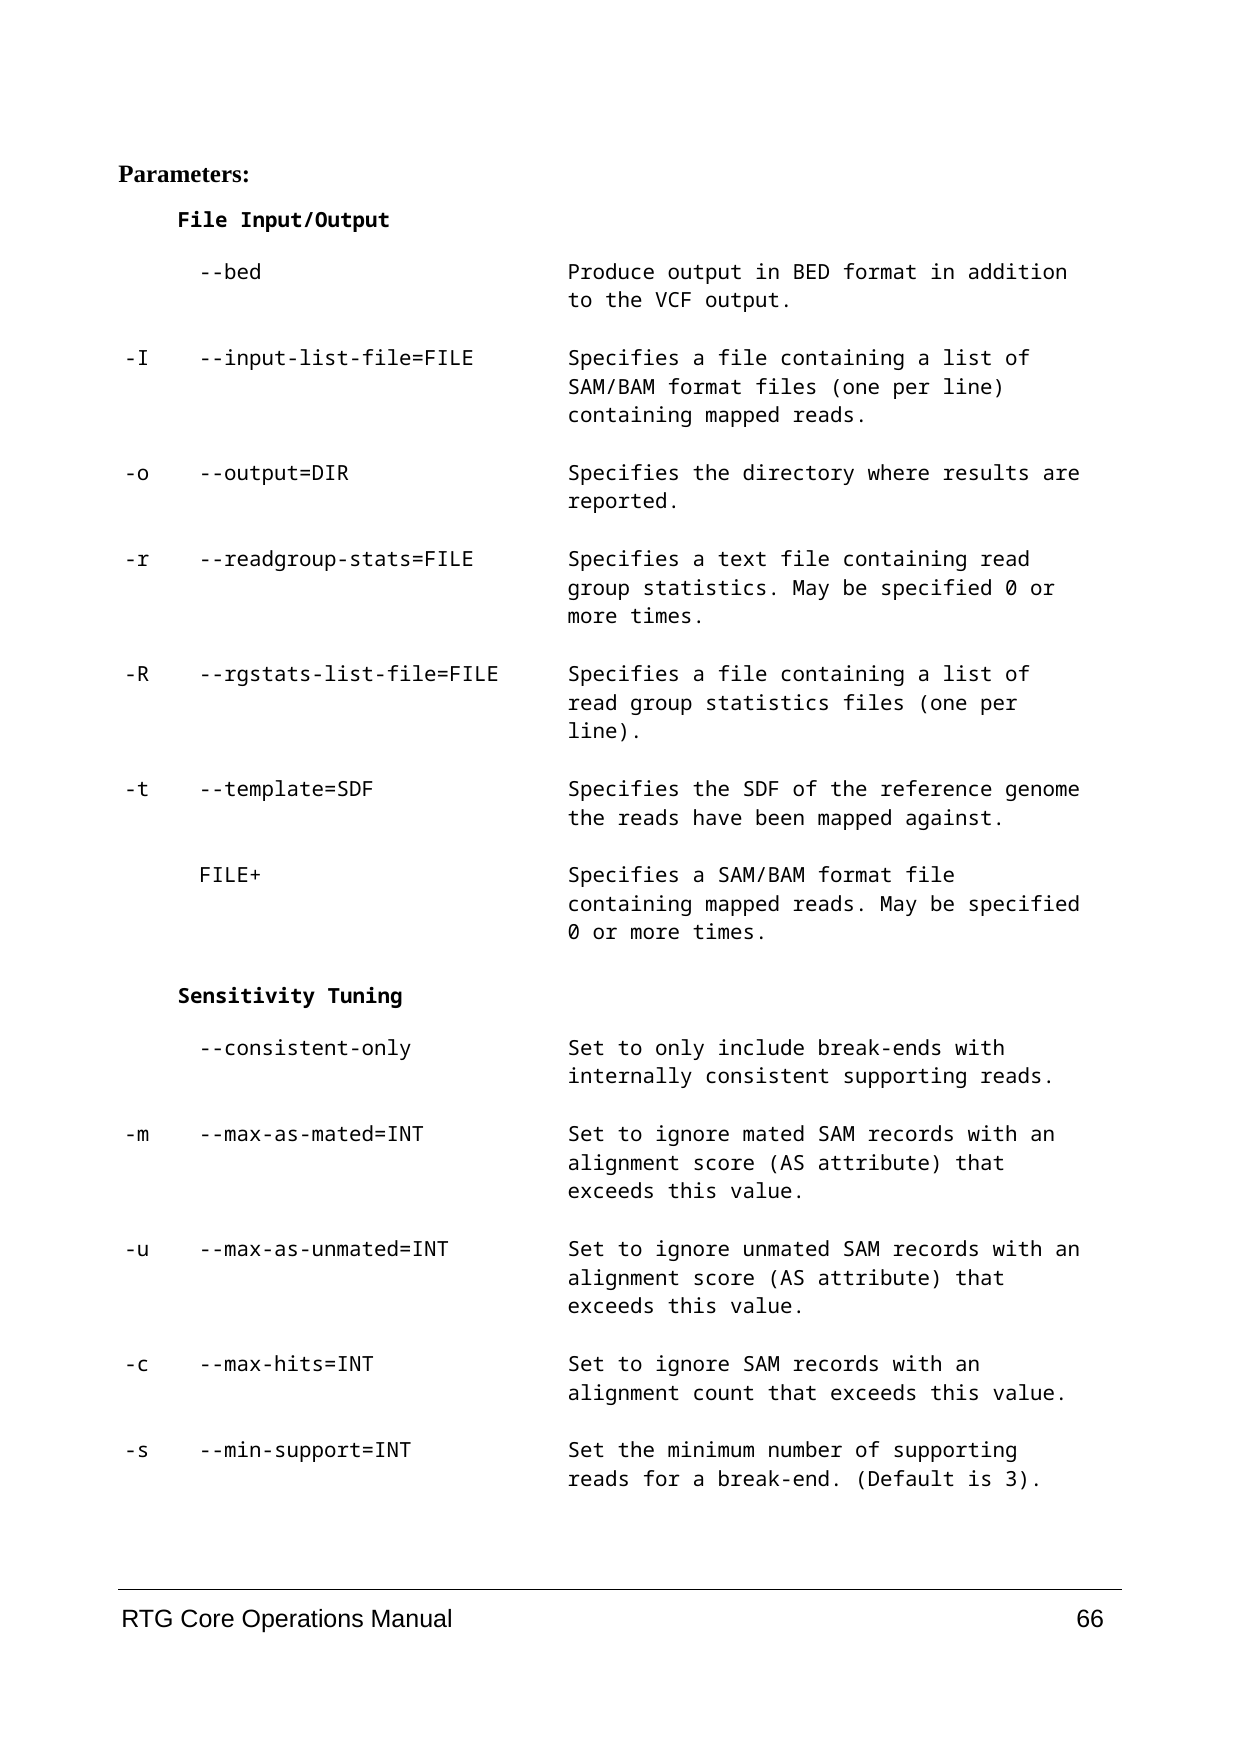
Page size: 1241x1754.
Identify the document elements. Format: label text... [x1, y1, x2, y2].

table_cell Specifies a text file containing read group statistics. May be specified 0 or more times. [561, 533, 1093, 648]
table_cell Specifies a file containing a list of read group statistics files (one per line). [561, 648, 1093, 762]
table_cell -m [118, 1108, 193, 1223]
subtitle Parameters: [118, 159, 1122, 187]
table_cell --readgroup-stats=FILE [193, 533, 561, 648]
table_cell -I [118, 332, 193, 446]
table_cell --min-support=INT [193, 1424, 561, 1510]
table_cell -u [118, 1223, 193, 1337]
table_header --bed [193, 245, 561, 332]
table_header Produce output in BED format in addition to the VCF output. [561, 245, 1093, 332]
table_cell -r [118, 533, 193, 648]
table_cell -t [118, 763, 193, 849]
table_header --consistent-only [193, 1021, 561, 1108]
table_cell -o [118, 446, 193, 533]
table_cell Specifies a file containing a list of SAM/BAM format files (one per line) containing mapped reads. [561, 332, 1093, 446]
table_cell -s [118, 1424, 193, 1510]
table_cell --input-list-file=FILE [193, 332, 561, 446]
table_cell --template=SDF [193, 763, 561, 849]
table_header Set to only include break-ends with internally consistent supporting reads. [561, 1021, 1093, 1108]
table_header [118, 245, 193, 332]
table_cell Set to ignore SAM records with an alignment count that exceeds this value. [561, 1338, 1093, 1424]
table_cell -c [118, 1338, 193, 1424]
table_cell FILE+ [193, 849, 561, 963]
table_cell Set to ignore unmated SAM records with an alignment score (AS attribute) that exceeds this value. [561, 1223, 1093, 1337]
table_cell Specifies the SDF of the reference genome the reads have been mapped against. [561, 763, 1093, 849]
text File Input/Output [177, 205, 1122, 233]
table_cell --max-as-unmated=INT [193, 1223, 561, 1337]
table_cell --max-as-mated=INT [193, 1108, 561, 1223]
table_cell [118, 849, 193, 963]
table_header [118, 1021, 193, 1108]
table_cell -R [118, 648, 193, 762]
table_cell Specifies the directory where results are reported. [561, 446, 1093, 533]
table_cell --max-hits=INT [193, 1338, 561, 1424]
table_cell --output=DIR [193, 446, 561, 533]
table_cell Set the minimum number of supporting reads for a break-end. (Default is 3). [561, 1424, 1093, 1510]
text Sensitivity Tuning [177, 981, 1122, 1010]
table_cell --rgstats-list-file=FILE [193, 648, 561, 762]
table_cell Specifies a SAM/BAM format file containing mapped reads. May be specified 0 or more times. [561, 849, 1093, 963]
table_cell Set to ignore mated SAM records with an alignment score (AS attribute) that exceeds this value. [561, 1108, 1093, 1223]
